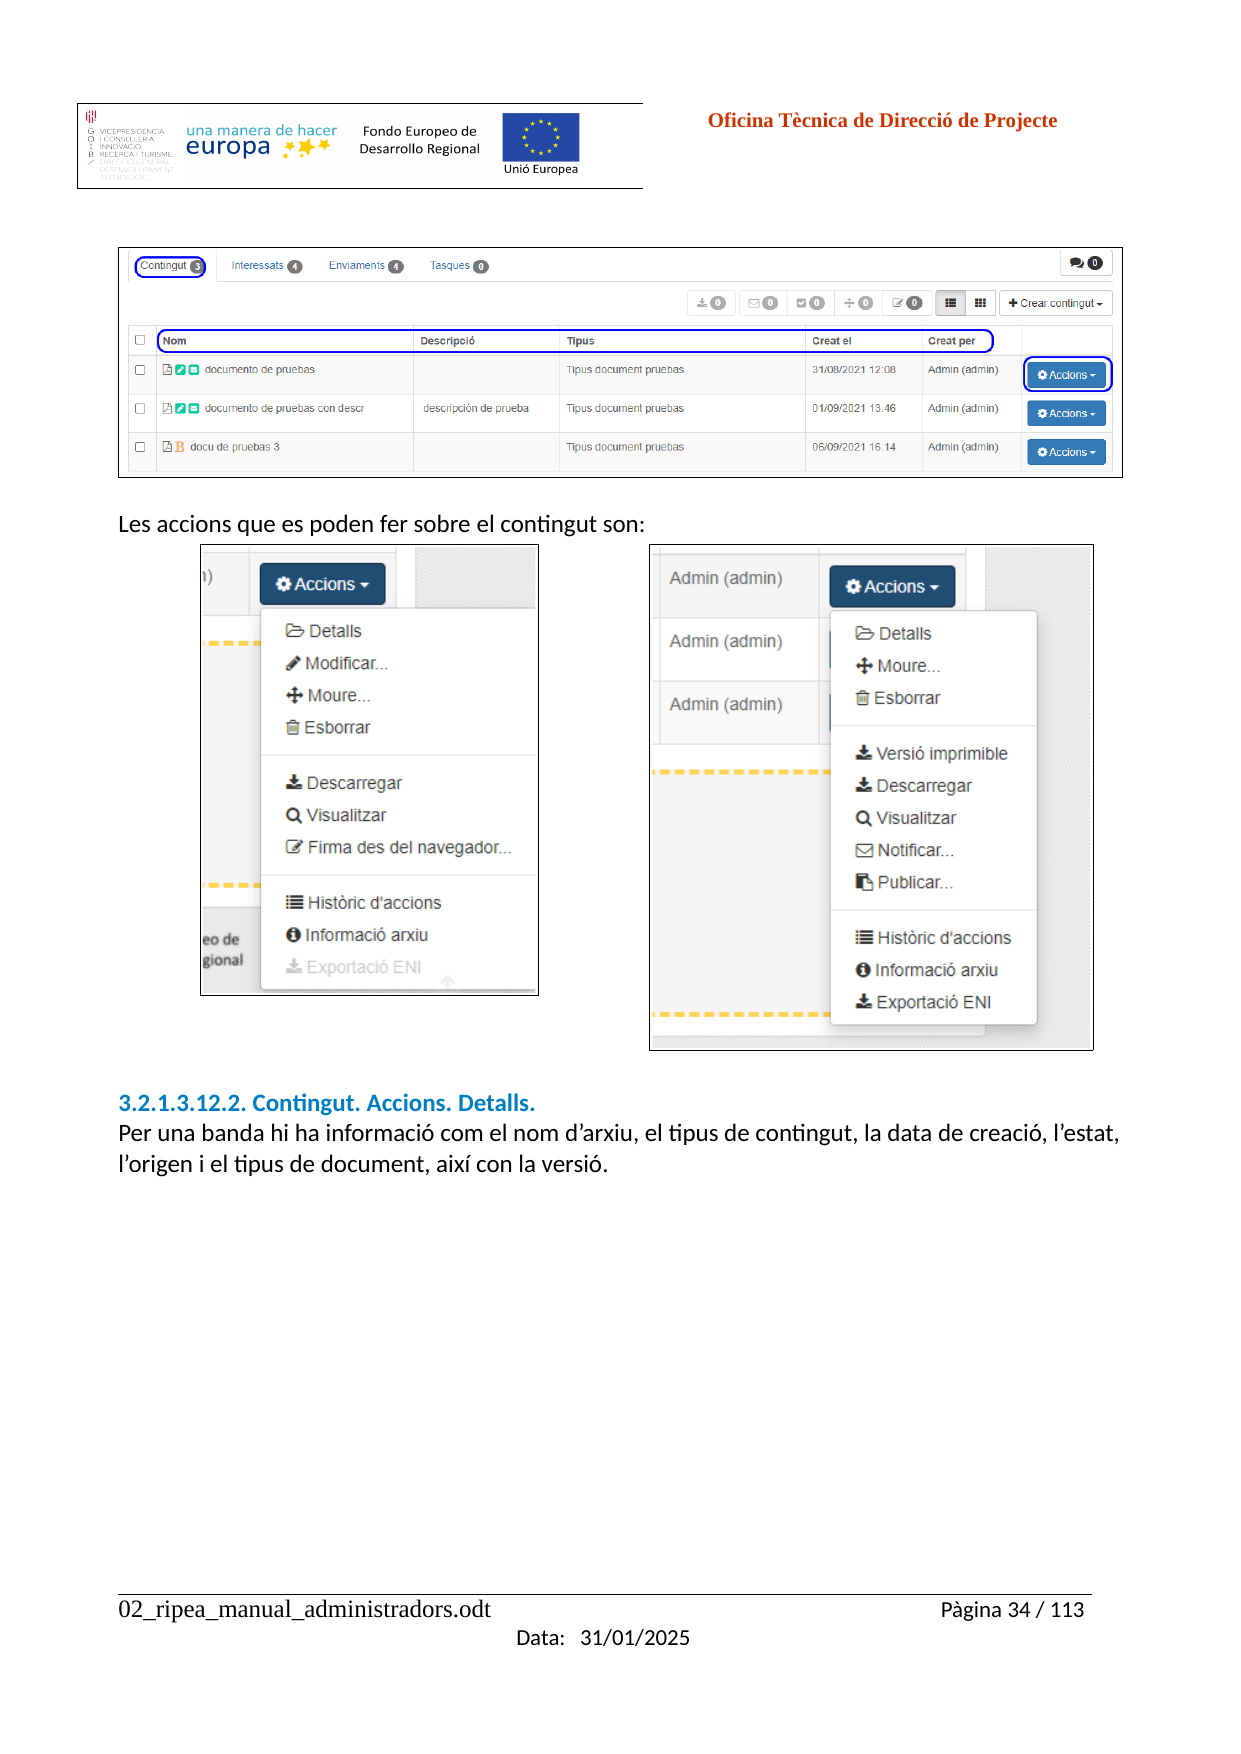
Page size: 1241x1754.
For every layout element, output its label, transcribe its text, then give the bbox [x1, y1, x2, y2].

picture [652, 547, 1090, 1048]
subtitle 3.2.1.3.12.2. Contingut. Accions. Detalls. [118, 1087, 1122, 1117]
text Per una banda hi ha informació com el nom d’arxiu, el tipus de contingut, la data de creació, l’estat, l’origen i el tipus de document, així con la versió. [118, 1117, 1122, 1178]
table_header [620, 539, 1122, 1056]
picture [121, 250, 1119, 475]
table_header [118, 539, 620, 1056]
text Les accions que es poden fer sobre el contingut son: [118, 508, 1122, 538]
picture [82, 108, 178, 182]
picture [202, 547, 536, 993]
picture [184, 108, 585, 182]
